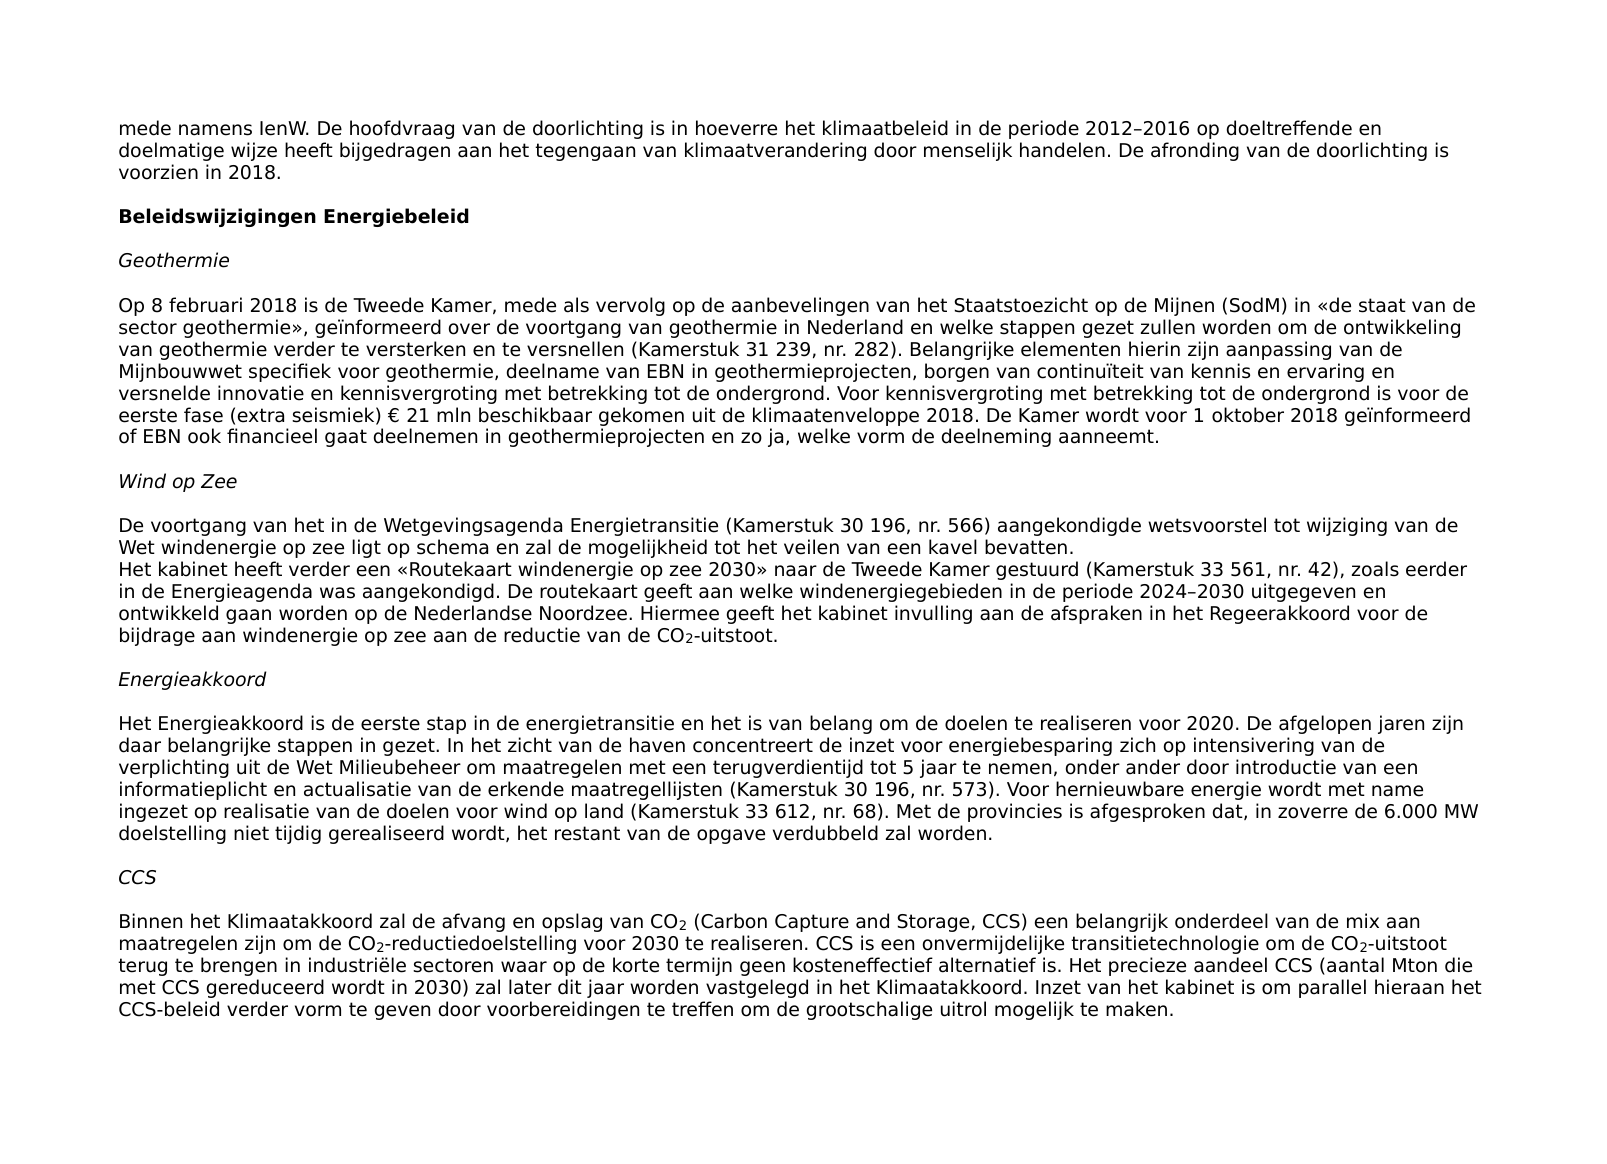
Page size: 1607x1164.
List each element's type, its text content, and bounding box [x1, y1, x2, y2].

text Het kabinet heeft verder een «Routekaart windenergie op zee 2030» naar de Tweede Kamer gestuurd (Kamerstuk 33 561, nr. 42), zoals eerder in de Energieagenda was aangekondigd. De routekaart geeft aan welke windenergiegebieden in de periode 2024–2030 uitgegeven en ontwikkeld gaan worden op de Nederlandse Noordzee. Hiermee geeft het kabinet invulling aan de afspraken in het Regeerakkoord voor de bijdrage aan windenergie op zee aan de reductie van de CO2-uitstoot. [118, 559, 1488, 647]
text Op 8 februari 2018 is de Tweede Kamer, mede als vervolg op de aanbevelingen van het Staatstoezicht op de Mijnen (SodM) in «de staat van de sector geothermie», geïnformeerd over de voortgang van geothermie in Nederland en welke stappen gezet zullen worden om de ontwikkeling van geothermie verder te versterken en te versnellen (Kamerstuk 31 239, nr. 282). Belangrijke elementen hierin zijn aanpassing van de Mijnbouwwet specifiek voor geothermie, deelname van EBN in geothermieprojecten, borgen van continuïteit van kennis en ervaring en versnelde innovatie en kennisvergroting met betrekking tot de ondergrond. Voor kennisvergroting met betrekking tot de ondergrond is voor de eerste fase (extra seismiek) € 21 mln beschikbaar gekomen uit de klimaatenveloppe 2018. De Kamer wordt voor 1 oktober 2018 geïnformeerd of EBN ook financieel gaat deelnemen in geothermieprojecten en zo ja, welke vorm de deelneming aanneemt. [118, 294, 1488, 448]
subtitle Geothermie [118, 250, 1488, 272]
subtitle Wind op Zee [118, 471, 1488, 493]
text Binnen het Klimaatakkoord zal de afvang en opslag van CO2 (Carbon Capture and Storage, CCS) een belangrijk onderdeel van de mix aan maatregelen zijn om de CO2-reductiedoelstelling voor 2030 te realiseren. CCS is een onvermijdelijke transitietechnologie om de CO2-uitstoot terug te brengen in industriële sectoren waar op de korte termijn geen kosteneffectief alternatief is. Het precieze aandeel CCS (aantal Mton die met CCS gereduceerd wordt in 2030) zal later dit jaar worden vastgelegd in het Klimaatakkoord. Inzet van het kabinet is om parallel hieraan het CCS-beleid verder vorm te geven door voorbereidingen te treffen om de grootschalige uitrol mogelijk te maken. [118, 911, 1488, 1021]
text De voortgang van het in de Wetgevingsagenda Energietransitie (Kamerstuk 30 196, nr. 566) aangekondigde wetsvoorstel tot wijziging van de Wet windenergie op zee ligt op schema en zal de mogelijkheid tot het veilen van een kavel bevatten. [118, 515, 1488, 559]
text mede namens IenW. De hoofdvraag van de doorlichting is in hoeverre het klimaatbeleid in de periode 2012–2016 op doeltreffende en doelmatige wijze heeft bijgedragen aan het tegengaan van klimaatverandering door menselijk handelen. De afronding van de doorlichting is voorzien in 2018. [118, 118, 1488, 184]
subtitle Energieakkoord [118, 669, 1488, 691]
text Het Energieakkoord is de eerste stap in de energietransitie en het is van belang om de doelen te realiseren voor 2020. De afgelopen jaren zijn daar belangrijke stappen in gezet. In het zicht van de haven concentreert de inzet voor energiebesparing zich op intensivering van de verplichting uit de Wet Milieubeheer om maatregelen met een terugverdientijd tot 5 jaar te nemen, onder ander door introductie van een informatieplicht en actualisatie van de erkende maatregellijsten (Kamerstuk 30 196, nr. 573). Voor hernieuwbare energie wordt met name ingezet op realisatie van de doelen voor wind op land (Kamerstuk 33 612, nr. 68). Met de provincies is afgesproken dat, in zoverre de 6.000 MW doelstelling niet tijdig gerealiseerd wordt, het restant van de opgave verdubbeld zal worden. [118, 713, 1488, 845]
subtitle Beleidswijzigingen Energiebeleid [118, 206, 1488, 228]
subtitle CCS [118, 867, 1488, 889]
